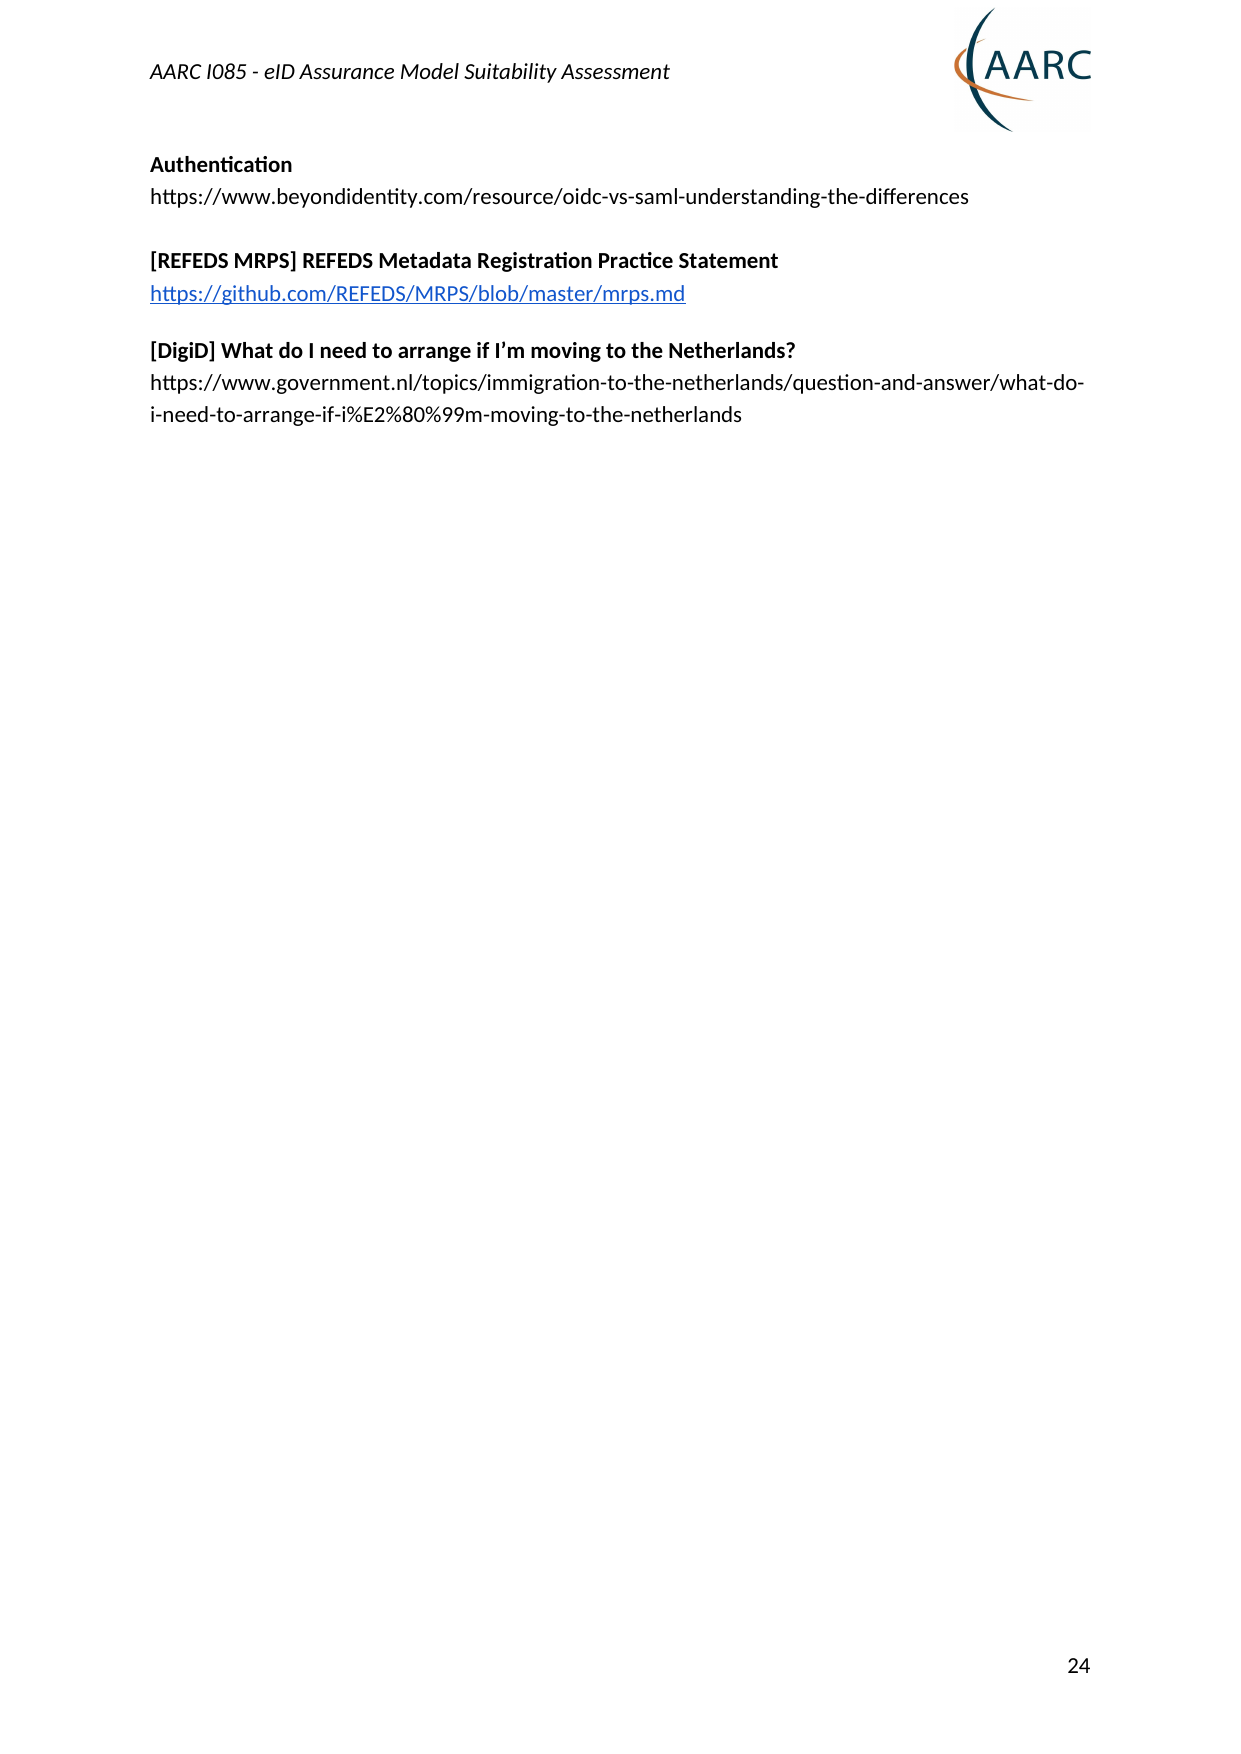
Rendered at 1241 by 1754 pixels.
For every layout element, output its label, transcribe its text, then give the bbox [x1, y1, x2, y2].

text Authentication https://www.beyondidentity.com/resource/oidc-vs-saml-understanding-the-differences [REFEDS MRPS] REFEDS Metadata Registration Practice Statement https://github.com/REFEDS/MRPS/blob/master/mrps.md [150, 150, 1090, 307]
text [DigiD] What do I need to arrange if I’m moving to the Netherlands? https://www.government.nl/topics/immigration-to-the-netherlands/question-and-answer/what-do-i-need-to-arrange-if-i%E2%80%99m-moving-to-the-netherlands [150, 336, 1090, 428]
picture [954, 7, 1091, 132]
picture [1072, 54, 1091, 77]
